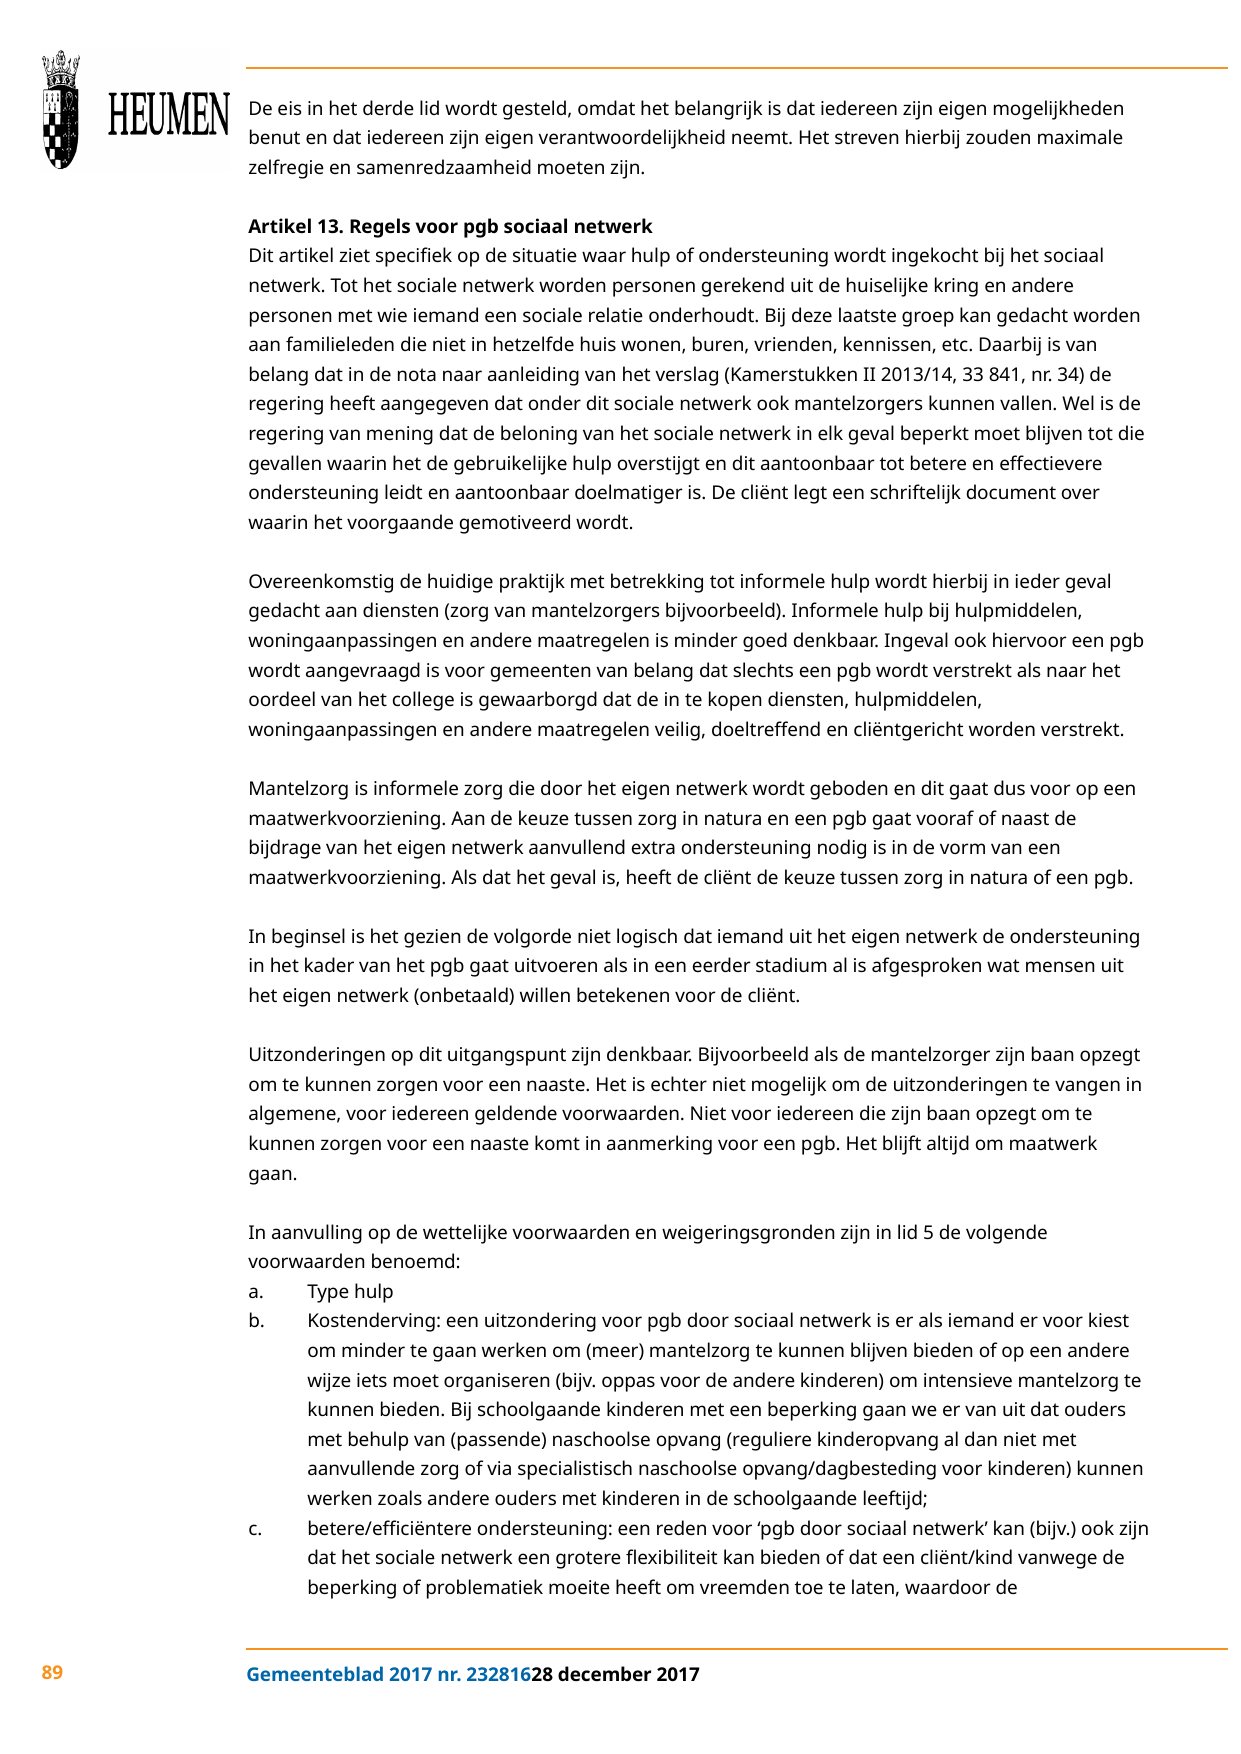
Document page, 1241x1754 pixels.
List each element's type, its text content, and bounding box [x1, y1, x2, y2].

text Artikel 13. Regels voor pgb sociaal netwerk [248, 213, 1152, 239]
text Mantelzorg is informele zorg die door het eigen netwerk wordt geboden en dit gaat dus voor op een maatwerkvoorziening. Aan de keuze tussen zorg in natura en een pgb gaat vooraf of naast de bijdrage van het eigen netwerk aanvullend extra ondersteuning nodig is in de vorm van een maatwerkvoorziening. Als dat het geval is, heeft de cliënt de keuze tussen zorg in natura of een pgb. [248, 775, 1152, 890]
picture [41, 47, 231, 172]
text In aanvulling op de wettelijke voorwaarden en weigeringsgronden zijn in lid 5 de volgende voorwaarden benoemd: [248, 1219, 1152, 1274]
text Dit artikel ziet specifiek op de situatie waar hulp of ondersteuning wordt ingekocht bij het sociaal netwerk. Tot het sociale netwerk worden personen gerekend uit de huiselijke kring en andere personen met wie iemand een sociale relatie onderhoudt. Bij deze laatste groep kan gedacht worden aan familieleden die niet in hetzelfde huis wonen, buren, vrienden, kennissen, etc. Daarbij is van belang dat in de nota naar aanleiding van het verslag (Kamerstukken II 2013/14, 33 841, nr. 34) de regering heeft aangegeven dat onder dit sociale netwerk ook mantelzorgers kunnen vallen. Wel is de regering van mening dat de beloning van het sociale netwerk in elk geval beperkt moet blijven tot die gevallen waarin het de gebruikelijke hulp overstijgt en dit aantoonbaar tot betere en effectievere ondersteuning leidt en aantoonbaar doelmatiger is. De cliënt legt een schriftelijk document over waarin het voorgaande gemotiveerd wordt. [248, 243, 1152, 535]
text In beginsel is het gezien de volgorde niet logisch dat iemand uit het eigen netwerk de ondersteuning in het kader van het pgb gaat uitvoeren als in een eerder stadium al is afgesproken wat mensen uit het eigen netwerk (onbetaald) willen betekenen voor de cliënt. [248, 923, 1152, 1008]
text De eis in het derde lid wordt gesteld, omdat het belangrijk is dat iedereen zijn eigen mogelijkheden benut en dat iedereen zijn eigen verantwoordelijkheid neemt. Het streven hierbij zouden maximale zelfregie en samenredzaamheid moeten zijn. [248, 95, 1152, 180]
list Type hulp [248, 1278, 1152, 1304]
list betere/efficiëntere ondersteuning: een reden voor ‘pgb door sociaal netwerk’ kan (bijv.) ook zijn dat het sociale netwerk een grotere flexibiliteit kan bieden of dat een cliënt/kind vanwege de beperking of problematiek moeite heeft om vreemden toe te laten, waardoor de [248, 1515, 1152, 1600]
text Uitzonderingen op dit uitgangspunt zijn denkbaar. Bijvoorbeeld als de mantelzorger zijn baan opzegt om te kunnen zorgen voor een naaste. Het is echter niet mogelijk om de uitzonderingen te vangen in algemene, voor iedereen geldende voorwaarden. Niet voor iedereen die zijn baan opzegt om te kunnen zorgen voor een naaste komt in aanmerking voor een pgb. Het blijft altijd om maatwerk gaan. [248, 1041, 1152, 1186]
text Overeenkomstig de huidige praktijk met betrekking tot informele hulp wordt hierbij in ieder geval gedacht aan diensten (zorg van mantelzorgers bijvoorbeeld). Informele hulp bij hulpmiddelen, woningaanpassingen en andere maatregelen is minder goed denkbaar. Ingeval ook hiervoor een pgb wordt aangevraagd is voor gemeenten van belang dat slechts een pgb wordt verstrekt als naar het oordeel van het college is gewaarborgd dat de in te kopen diensten, hulpmiddelen, woningaanpassingen en andere maatregelen veilig, doeltreffend en cliëntgericht worden verstrekt. [248, 568, 1152, 742]
list Kostenderving: een uitzondering voor pgb door sociaal netwerk is er als iemand er voor kiest om minder te gaan werken om (meer) mantelzorg te kunnen blijven bieden of op een andere wijze iets moet organiseren (bijv. oppas voor de andere kinderen) om intensieve mantelzorg te kunnen bieden. Bij schoolgaande kinderen met een beperking gaan we er van uit dat ouders met behulp van (passende) naschoolse opvang (reguliere kinderopvang al dan niet met aanvullende zorg of via specialistisch naschoolse opvang/dagbesteding voor kinderen) kunnen werken zoals andere ouders met kinderen in de schoolgaande leeftijd; [248, 1308, 1152, 1511]
